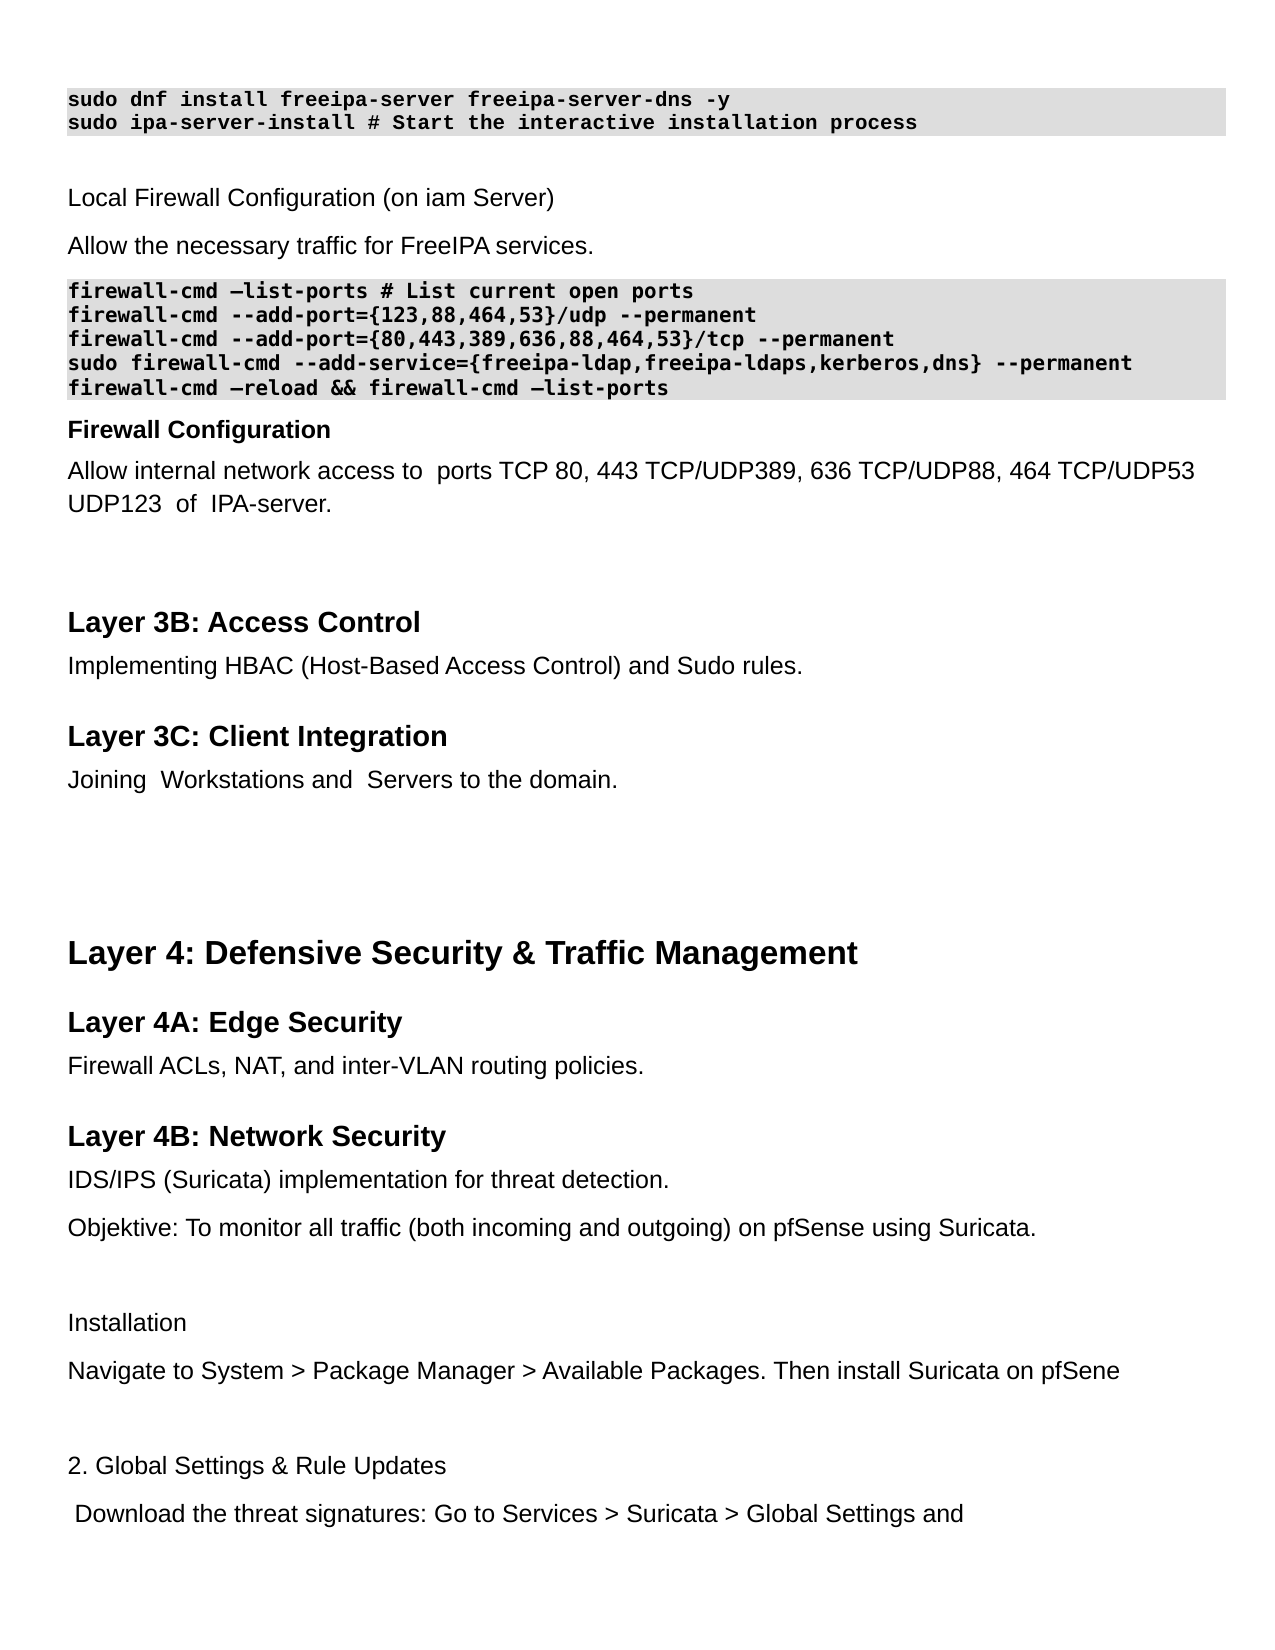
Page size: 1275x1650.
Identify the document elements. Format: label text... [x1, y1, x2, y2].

text firewall-cmd --add-port={123,88,464,53}/udp --permanent [67, 303, 1226, 327]
text Joining Workstations and Servers to the domain. [67, 765, 1226, 794]
subtitle Firewall Configuration [67, 414, 1226, 443]
text sudo dnf install freeipa-server freeipa-server-dns -y [67, 88, 1226, 112]
subtitle Layer 4A: Edge Security [67, 1005, 1226, 1038]
text Objektive: To monitor all traffic (both incoming and outgoing) on pfSense using Suricata. [67, 1213, 1226, 1242]
subtitle Layer 4: Defensive Security & Traffic Management [67, 933, 1226, 972]
text Allow internal network access to ports TCP 80, 443 TCP/UDP389, 636 TCP/UDP88, 464 TCP/UDP53 UDP123 of IPA-server. [67, 456, 1226, 518]
text sudo ipa-server-install # Start the interactive installation process [67, 112, 1226, 136]
text 2. Global Settings & Rule Updates [67, 1451, 1226, 1480]
text firewall-cmd –list-ports # List current open ports [67, 279, 1226, 303]
text Local Firewall Configuration (on iam Server) [67, 183, 1226, 212]
text IDS/IPS (Suricata) implementation for threat detection. [67, 1166, 1226, 1194]
subtitle Layer 3C: Client Integration [67, 719, 1226, 753]
text Download the threat signatures: Go to Services > Suricata > Global Settings and [67, 1499, 1226, 1527]
subtitle Layer 3B: Access Control [67, 605, 1226, 638]
text Firewall ACLs, NAT, and inter-VLAN routing policies. [67, 1051, 1226, 1080]
text Installation [67, 1308, 1226, 1337]
text Implementing HBAC (Host-Based Access Control) and Sudo rules. [67, 651, 1226, 680]
text Allow the necessary traffic for FreeIPA services. [67, 231, 1226, 260]
text Navigate to System > Package Manager > Available Packages. Then install Suricata on pfSene [67, 1356, 1226, 1385]
text firewall-cmd --add-port={80,443,389,636,88,464,53}/tcp --permanent [67, 327, 1226, 351]
text firewall-cmd –reload && firewall-cmd –list-ports [67, 376, 1226, 400]
subtitle Layer 4B: Network Security [67, 1119, 1226, 1153]
text sudo firewall-cmd --add-service={freeipa-ldap,freeipa-ldaps,kerberos,dns} --permanent [67, 351, 1226, 376]
